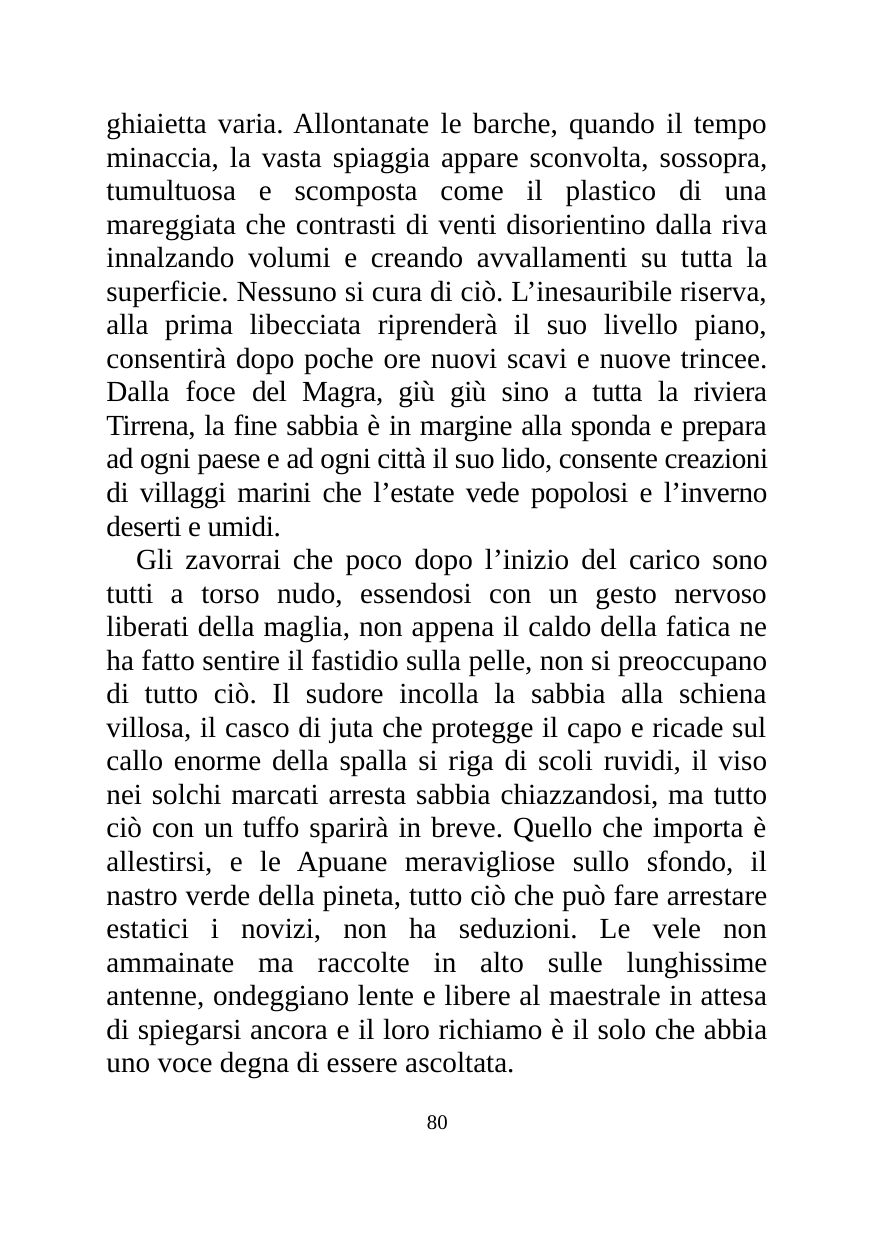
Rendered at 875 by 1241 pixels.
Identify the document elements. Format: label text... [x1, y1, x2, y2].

text ghiaietta varia. Allontanate le barche, quando il tempo minaccia, la vasta spiaggia appare sconvolta, sossopra, tumultuosa e scomposta come il plastico di una mareggiata che contrasti di venti disorientino dalla riva innalzando volumi e creando avvallamenti su tutta la superficie. Nessuno si cura di ciò. L’inesauribile riserva, alla prima libecciata riprenderà il suo livello piano, consentirà dopo poche ore nuovi scavi e nuove trincee. Dalla foce del Magra, giù giù sino a tutta la riviera Tirrena, la fine sabbia è in margine alla sponda e prepara ad ogni paese e ad ogni città il suo lido, consente creazioni di villaggi marini che l’estate vede popolosi e l’inverno deserti e umidi. [106, 106, 768, 542]
text Gli zavorrai che poco dopo l’inizio del carico sono tutti a torso nudo, essendosi con un gesto nervoso liberati della maglia, non appena il caldo della fatica ne ha fatto sentire il fastidio sulla pelle, non si preoccupano di tutto ciò. Il sudore incolla la sabbia alla schiena villosa, il casco di juta che protegge il capo e ricade sul callo enorme della spalla si riga di scoli ruvidi, il viso nei solchi marcati arresta sabbia chiazzandosi, ma tutto ciò con un tuffo sparirà in breve. Quello che importa è allestirsi, e le Apuane meravigliose sullo sfondo, il nastro verde della pineta, tutto ciò che può fare arrestare estatici i novizi, non ha seduzioni. Le vele non ammainate ma raccolte in alto sulle lunghissime antenne, ondeggiano lente e libere al maestrale in attesa di spiegarsi ancora e il loro richiamo è il solo che abbia uno voce degna di essere ascoltata. [106, 542, 768, 1079]
